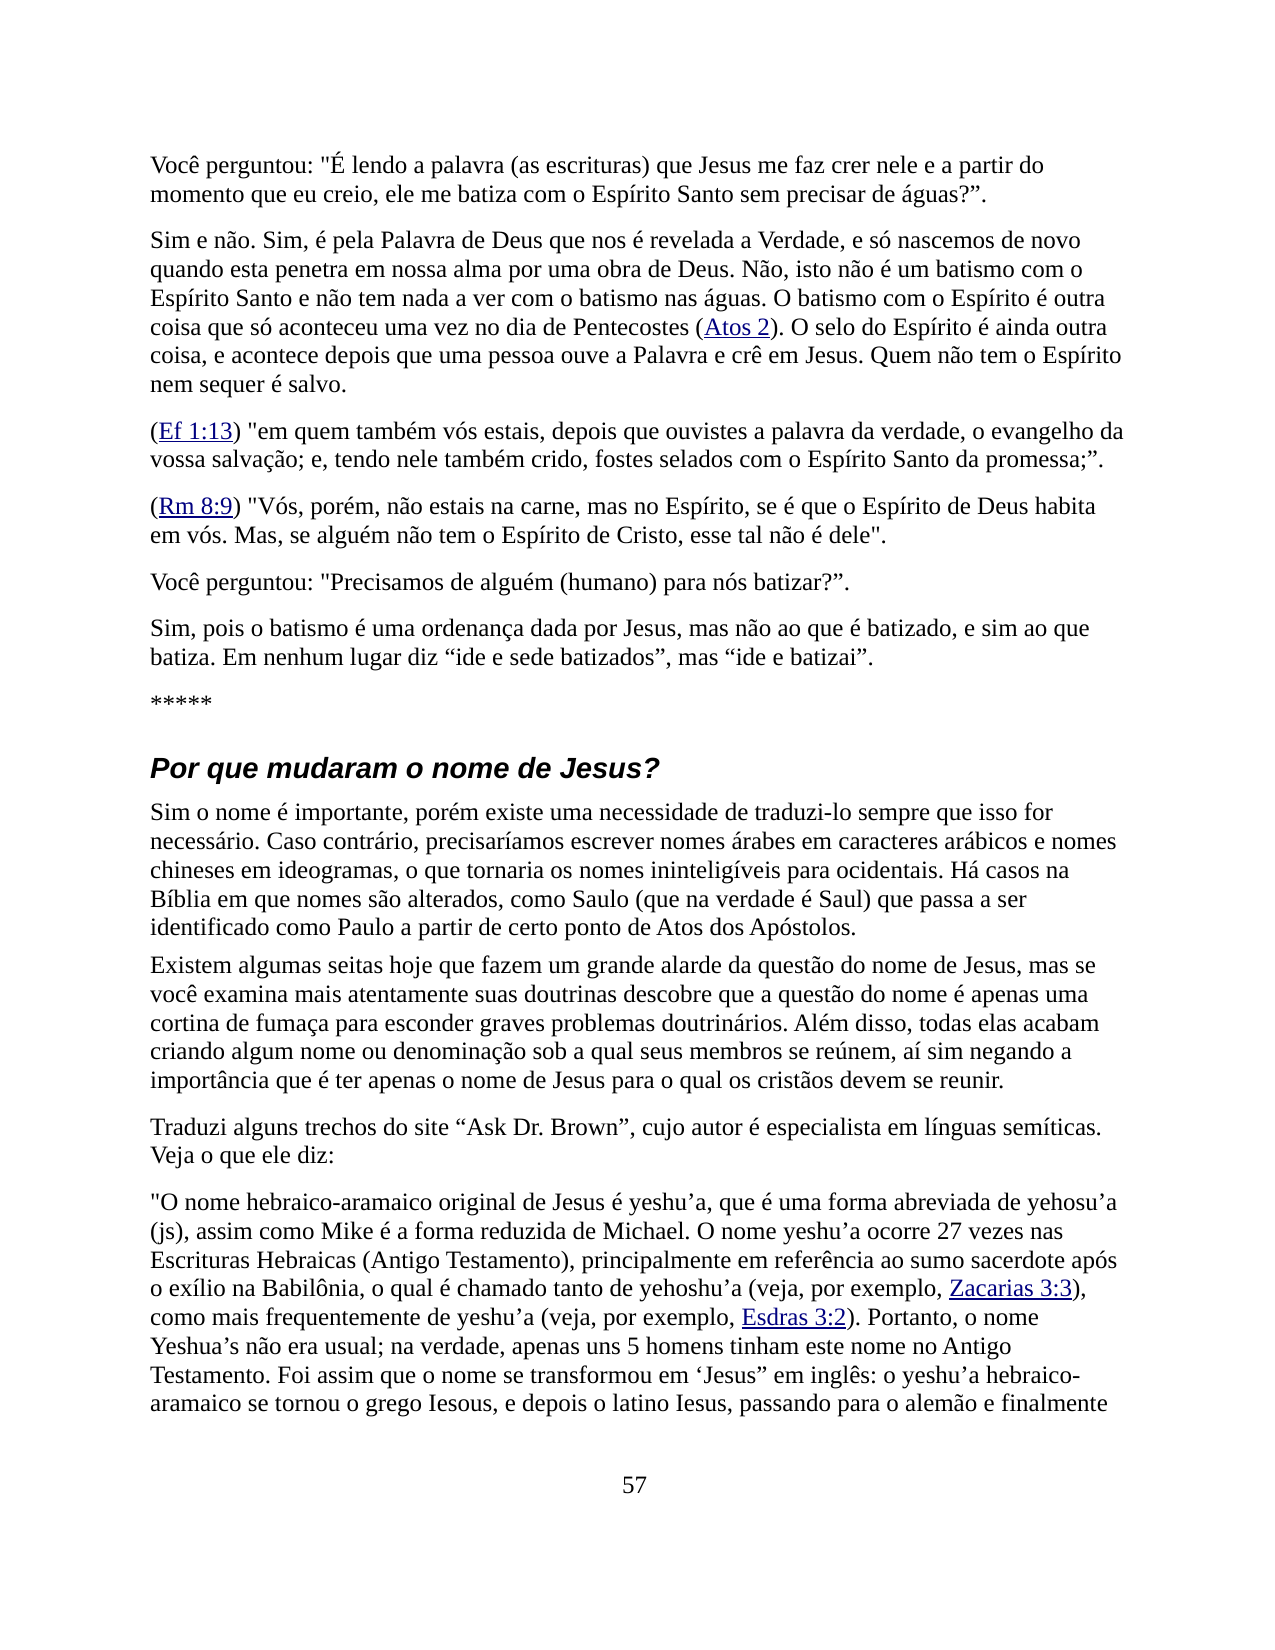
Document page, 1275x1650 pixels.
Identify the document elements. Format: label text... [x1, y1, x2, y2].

text Sim o nome é importante, porém existe uma necessidade de traduzi-lo sempre que isso for necessário. Caso contrário, precisaríamos escrever nomes árabes em caracteres arábicos e nomes chineses em ideogramas, o que tornaria os nomes ininteligíveis para ocidentais. Há casos na Bíblia em que nomes são alterados, como Saulo (que na verdade é Saul) que passa a ser identificado como Paulo a partir de certo ponto de Atos dos Apóstolos. [150, 797, 1125, 941]
text Você perguntou: "Precisamos de alguém (humano) para nós batizar?”. [150, 567, 1125, 595]
text Existem algumas seitas hoje que fazem um grande alarde da questão do nome de Jesus, mas se você examina mais atentamente suas doutrinas descobre que a questão do nome é apenas uma cortina de fumaça para esconder graves problemas doutrinários. Além disso, todas elas acabam criando algum nome ou denominação sob a qual seus membros se reúnem, aí sim negando a importância que é ter apenas o nome de Jesus para o qual os cristãos devem se reunir. [150, 950, 1125, 1094]
text Sim e não. Sim, é pela Palavra de Deus que nos é revelada a Verdade, e só nascemos de novo quando esta penetra em nossa alma por uma obra de Deus. Não, isto não é um batismo com o Espírito Santo e não tem nada a ver com o batismo nas águas. O batismo com o Espírito é outra coisa que só aconteceu uma vez no dia de Pentecostes (Atos 2). O selo do Espírito é ainda outra coisa, e acontece depois que uma pessoa ouve a Palavra e crê em Jesus. Quem não tem o Espírito nem sequer é salvo. [150, 225, 1125, 398]
text (Rm 8:9) "Vós, porém, não estais na carne, mas no Espírito, se é que o Espírito de Deus habita em vós. Mas, se alguém não tem o Espírito de Cristo, esse tal não é dele". [150, 491, 1125, 549]
text Sim, pois o batismo é uma ordenança dada por Jesus, mas não ao que é batizado, e sim ao que batiza. Em nenhum lugar diz “ide e sede batizados”, mas “ide e batizai”. [150, 613, 1125, 671]
subtitle Por que mudaram o nome de Jesus? [150, 751, 1125, 785]
text Traduzi alguns trechos do site “Ask Dr. Brown”, cujo autor é especialista em línguas semíticas. Veja o que ele diz: [150, 1112, 1125, 1169]
text Você perguntou: "É lendo a palavra (as escrituras) que Jesus me faz crer nele e a partir do momento que eu creio, ele me batiza com o Espírito Santo sem precisar de águas?”. [150, 150, 1125, 207]
text (Ef 1:13) "em quem também vós estais, depois que ouvistes a palavra da verdade, o evangelho da vossa salvação; e, tendo nele também crido, fostes selados com o Espírito Santo da promessa;”. [150, 416, 1125, 473]
text "O nome hebraico-aramaico original de Jesus é yeshu’a, que é uma forma abreviada de yehosu’a (js), assim como Mike é a forma reduzida de Michael. O nome yeshu’a ocorre 27 vezes nas Escrituras Hebraicas (Antigo Testamento), principalmente em referência ao sumo sacerdote após o exílio na Babilônia, o qual é chamado tanto de yehoshu’a (veja, por exemplo, Zacarias 3:3), como mais frequentemente de yeshu’a (veja, por exemplo, Esdras 3:2). Portanto, o nome Yeshua’s não era usual; na verdade, apenas uns 5 homens tinham este nome no Antigo Testamento. Foi assim que o nome se transformou em ‘Jesus” em inglês: o yeshu’a hebraico-aramaico se tornou o grego Iesous, e depois o latino Iesus, passando para o alemão e finalmente [150, 1187, 1125, 1417]
text ***** [150, 689, 1125, 717]
